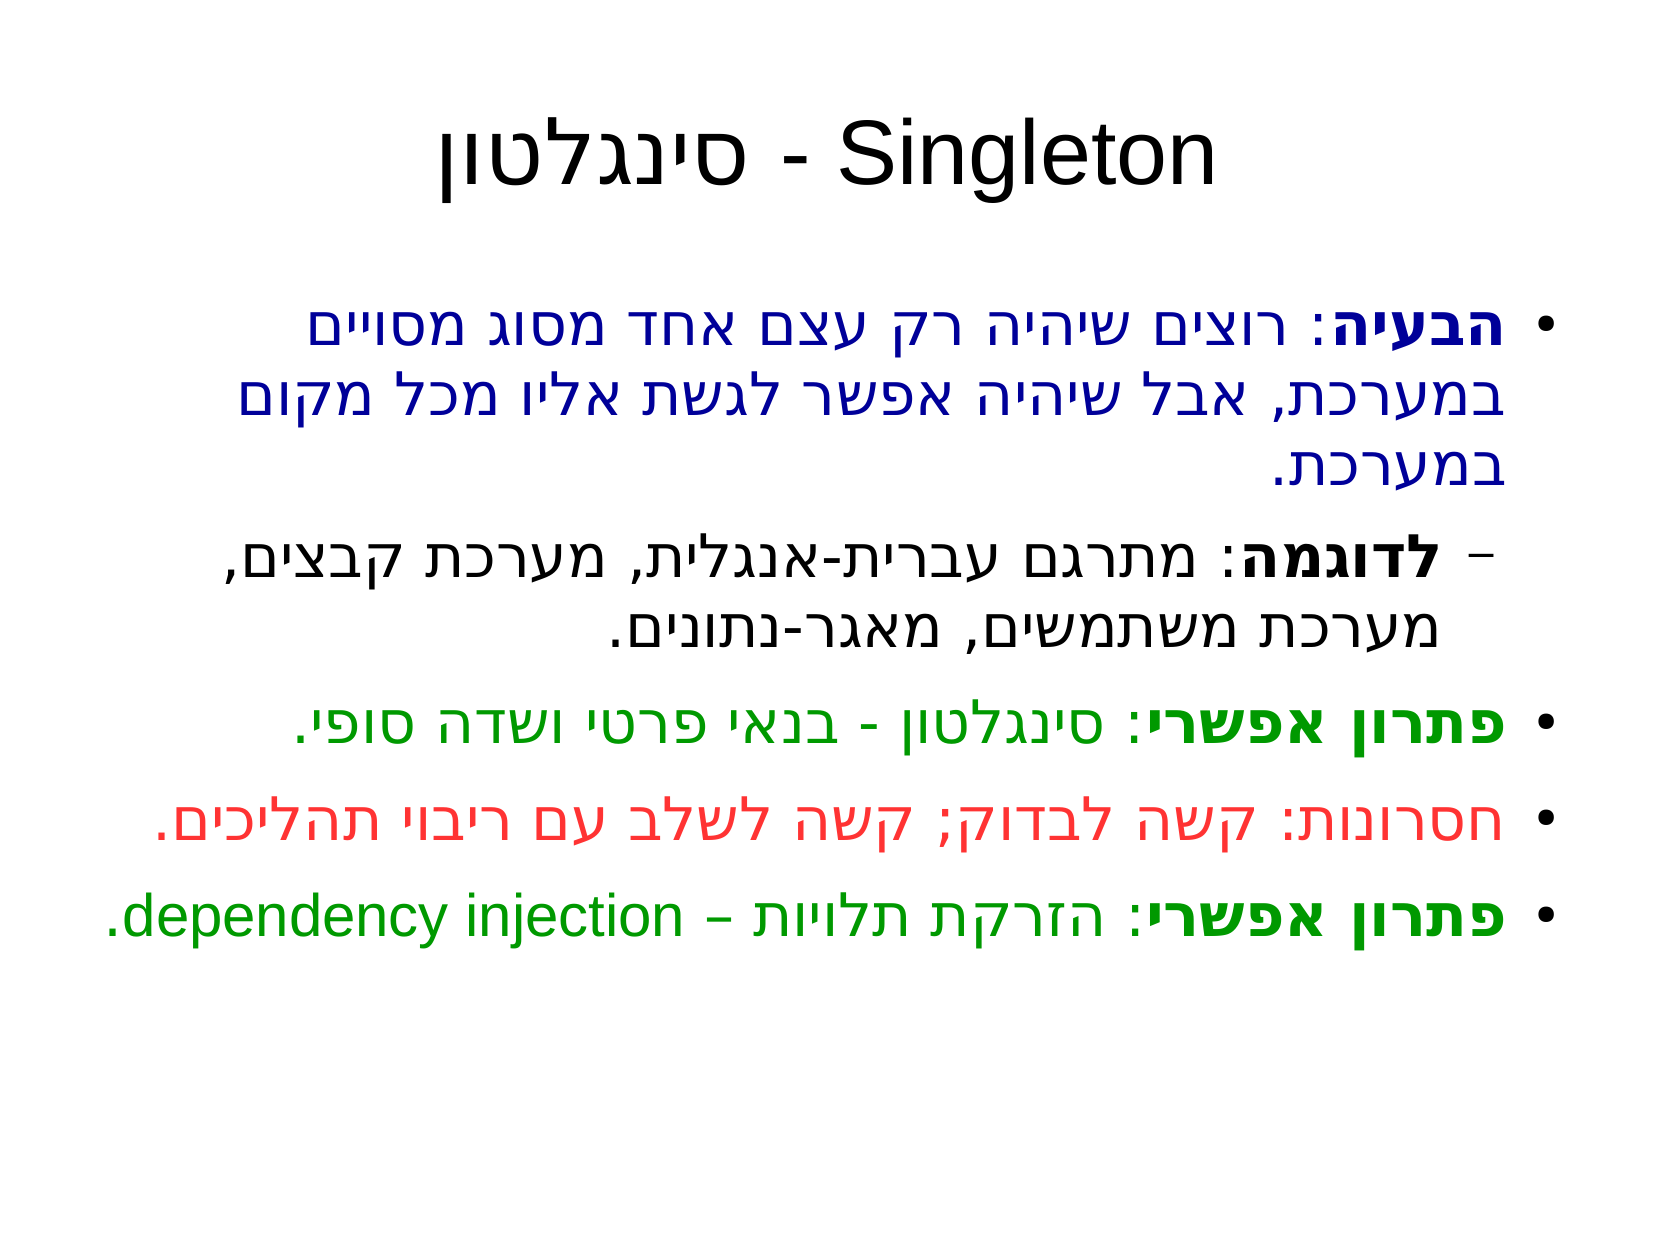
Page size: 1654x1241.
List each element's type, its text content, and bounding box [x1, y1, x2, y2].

title סינגלטון - Singleton [82, 49, 1571, 257]
list הבעיה: רוצים שיהיה רק עצם אחד מסוג מסויים במערכת, אבל שיהיה אפשר לגשת אליו מכל מקום במערכת. לדוגמה: מתרגם עברית-אנגלית, מערכת קבצים, מערכת משתמשים, מאגר-נתונים. פתרון אפשרי: סינגלטון - בנאי פרטי ושדה סופי. חסרונות: קשה לבדוק; קשה לשלב עם ריבוי תהליכים. פתרון אפשרי: הזרקת תלויות – dependency injection. [82, 290, 1571, 1010]
